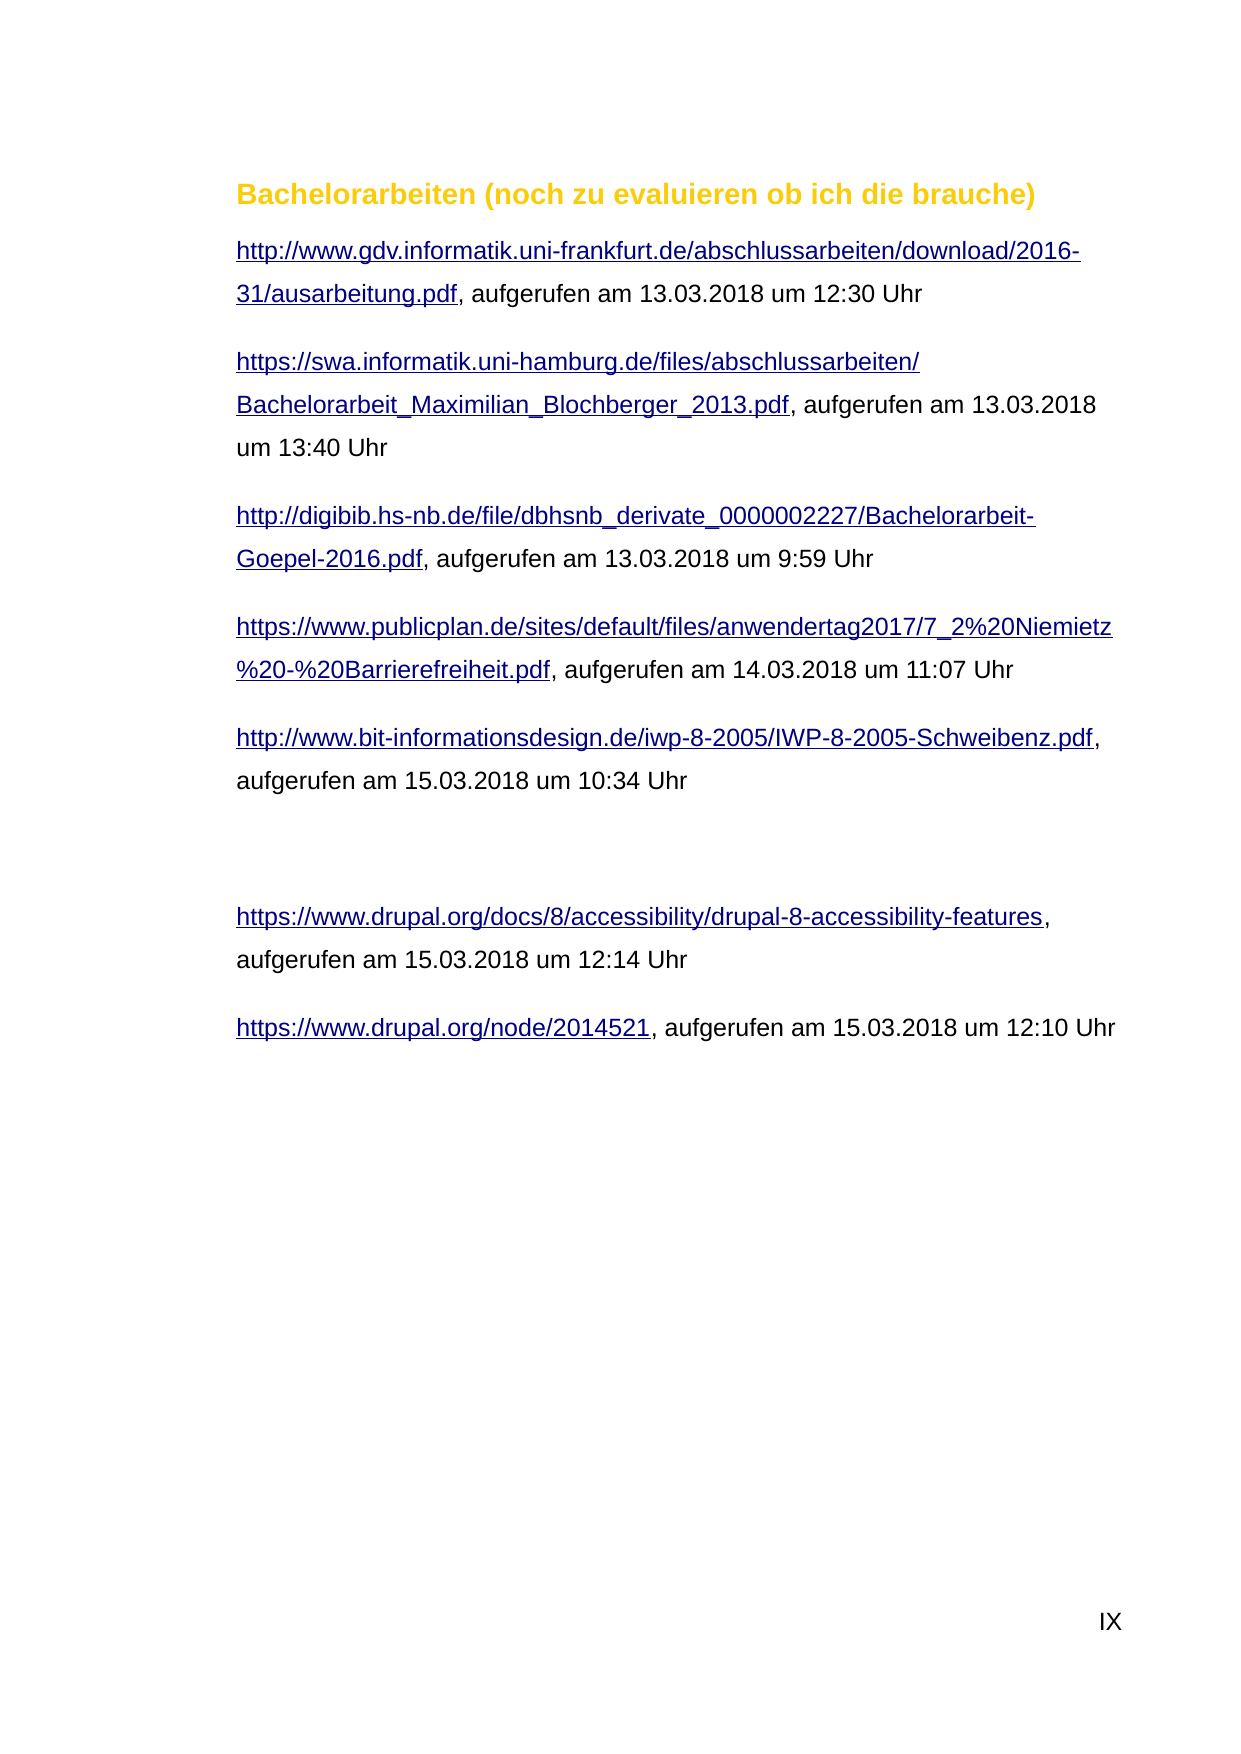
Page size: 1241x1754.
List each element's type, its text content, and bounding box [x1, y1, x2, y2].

subtitle Bachelorarbeiten (noch zu evaluieren ob ich die brauche) [236, 177, 1122, 211]
text http://digibib.hs-nb.de/file/dbhsnb_derivate_0000002227/Bachelorarbeit-Goepel-2016.pdf, aufgerufen am 13.03.2018 um 9:59 Uhr [236, 501, 1122, 573]
text https://www.publicplan.de/sites/default/files/anwendertag2017/7_2%20Niemietz%20-%20Barrierefreiheit.pdf, aufgerufen am 14.03.2018 um 11:07 Uhr [236, 612, 1122, 684]
text https://www.drupal.org/docs/8/accessibility/drupal-8-accessibility-features, aufgerufen am 15.03.2018 um 12:14 Uhr [236, 902, 1122, 974]
text https://swa.informatik.uni-hamburg.de/files/abschlussarbeiten/Bachelorarbeit_Maximilian_Blochberger_2013.pdf, aufgerufen am 13.03.2018 um 13:40 Uhr [236, 347, 1122, 462]
text http://www.bit-informationsdesign.de/iwp-8-2005/IWP-8-2005-Schweibenz.pdf, aufgerufen am 15.03.2018 um 10:34 Uhr [236, 723, 1122, 795]
text https://www.drupal.org/node/2014521, aufgerufen am 15.03.2018 um 12:10 Uhr [236, 1013, 1122, 1042]
text http://www.gdv.informatik.uni-frankfurt.de/abschlussarbeiten/download/2016-31/ausarbeitung.pdf, aufgerufen am 13.03.2018 um 12:30 Uhr [236, 236, 1122, 308]
